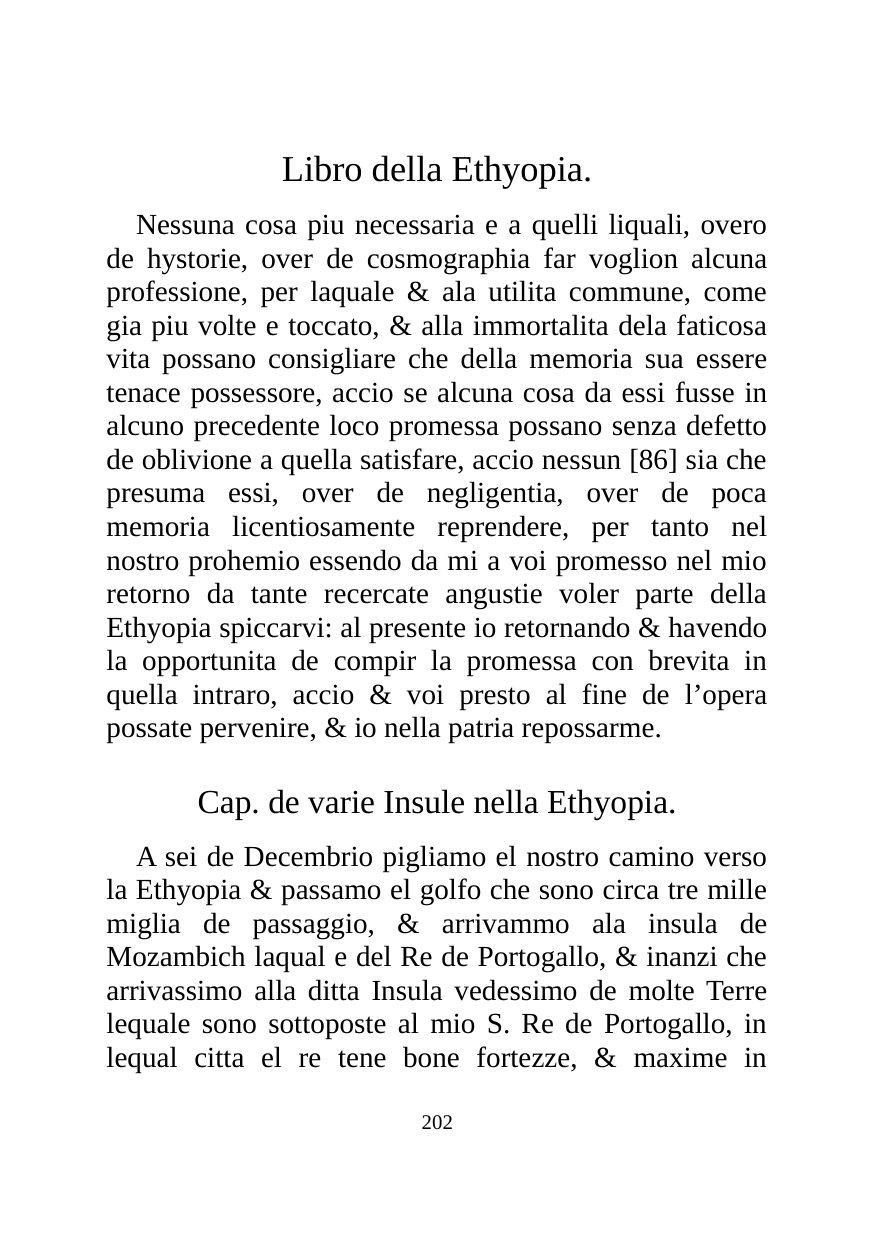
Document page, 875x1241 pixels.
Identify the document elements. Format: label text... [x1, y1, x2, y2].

text Nessuna cosa piu necessaria e a quelli liquali, overo de hystorie, over de cosmographia far voglion alcuna professione, per laquale & ala utilita commune, come gia piu volte e toccato, & alla immortalita dela faticosa vita possano consigliare che della memoria sua essere tenace possessore, accio se alcuna cosa da essi fusse in alcuno precedente loco promessa possano senza defetto de oblivione a quella satisfare, accio nessun [86] sia che presuma essi, over de negligentia, over de poca memoria licentiosamente reprendere, per tanto nel nostro prohemio essendo da mi a voi promesso nel mio retorno da tante recercate angustie voler parte della Ethyopia spiccarvi: al presente io retornando & havendo la opportunita de compir la promessa con brevita in quella intraro, accio & voi presto al fine de l’opera possate pervenire, & io nella patria repossarme. [106, 207, 768, 744]
text A sei de Decembrio pigliamo el nostro camino verso la Ethyopia & passamo el golfo che sono circa tre mille miglia de passaggio, & arrivammo ala insula de Mozambich laqual e del Re de Portogallo, & inanzi che arrivassimo alla ditta Insula vedessimo de molte Terre lequale sono sottoposte al mio S. Re de Portogallo, in lequal citta el re tene bone fortezze, & maxime in [106, 839, 768, 1073]
subtitle Cap. de varie Insule nella Ethyopia. [106, 782, 768, 821]
subtitle Libro della Ethyopia. [106, 148, 768, 189]
